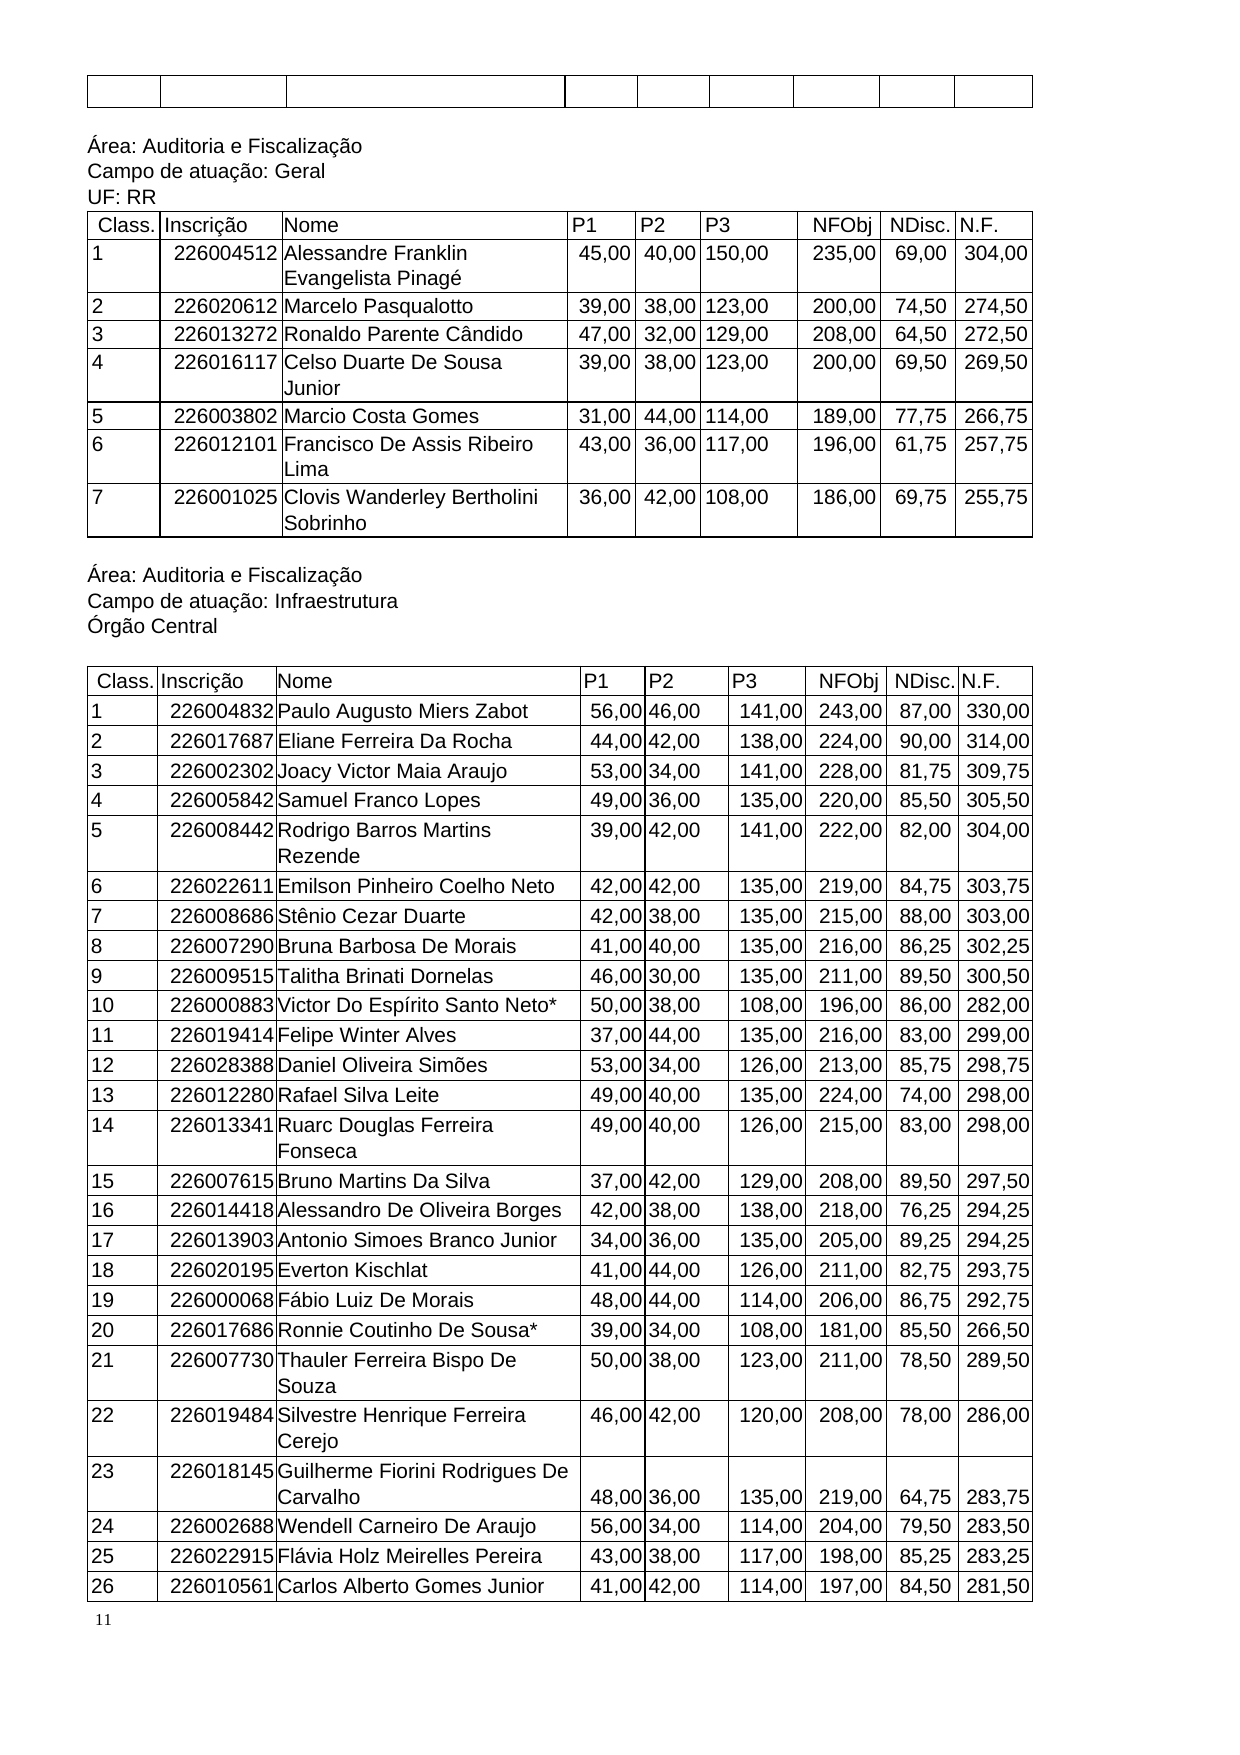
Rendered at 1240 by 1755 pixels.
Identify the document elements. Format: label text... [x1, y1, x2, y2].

table_cell 243,00 [806, 696, 886, 725]
table_cell 83,00 [887, 1111, 958, 1165]
table_cell 64,75 [887, 1457, 958, 1511]
table_cell 222,00 [806, 816, 886, 871]
table_cell 23 [88, 1457, 157, 1511]
table_cell 226002302 [158, 756, 276, 785]
table_cell 36,00 [646, 786, 728, 815]
table_cell 226028388 [158, 1051, 276, 1080]
table_header NFObj [798, 212, 880, 238]
table_cell 10 [88, 991, 157, 1020]
table_cell 82,00 [887, 816, 958, 871]
table_cell 3 [88, 756, 157, 785]
table_cell 198,00 [806, 1542, 886, 1571]
table_cell 36,00 [568, 484, 635, 536]
table_cell 189,00 [798, 403, 880, 429]
table_cell 226022915 [158, 1542, 276, 1571]
table_cell 4 [88, 349, 159, 401]
table_cell 82,75 [887, 1256, 958, 1285]
table_cell 42,00 [646, 816, 728, 871]
table_cell 38,00 [646, 1196, 728, 1225]
table_cell Ronnie Coutinho De Sousa* [277, 1316, 580, 1344]
table_cell [566, 76, 637, 107]
table_cell 20 [88, 1316, 157, 1344]
table_cell 226010561 [158, 1572, 276, 1601]
table_cell 40,00 [636, 240, 700, 292]
table_cell 266,75 [956, 403, 1032, 429]
table_cell 206,00 [806, 1286, 886, 1315]
table_cell 90,00 [887, 726, 958, 755]
table_cell Carlos Alberto Gomes Junior [277, 1572, 580, 1601]
table_cell 226013272 [161, 321, 282, 348]
table_cell [880, 76, 954, 107]
table_cell 218,00 [806, 1196, 886, 1225]
table_header P1 [581, 667, 644, 695]
table_cell 42,00 [646, 726, 728, 755]
text UF: RR [87, 185, 1146, 209]
table_cell Daniel Oliveira Simões [277, 1051, 580, 1080]
table_cell 200,00 [798, 293, 880, 320]
text Órgão Central [87, 614, 1146, 638]
table_cell Celso Duarte De Sousa Junior [283, 349, 567, 401]
table_cell 141,00 [729, 816, 805, 871]
table_cell 226017687 [158, 726, 276, 755]
table_cell Joacy Victor Maia Araujo [277, 756, 580, 785]
table_cell Stênio Cezar Duarte [277, 901, 580, 930]
table_cell 272,50 [956, 321, 1032, 348]
table_cell 211,00 [806, 1256, 886, 1285]
table_cell 86,00 [887, 991, 958, 1020]
table_cell Victor Do Espírito Santo Neto* [277, 991, 580, 1020]
table_cell 16 [88, 1196, 157, 1225]
table_cell 5 [88, 816, 157, 871]
table_cell 283,75 [959, 1457, 1032, 1511]
table_cell 86,75 [887, 1286, 958, 1315]
table_cell 46,00 [581, 1401, 644, 1456]
table_cell 303,00 [959, 901, 1032, 930]
table_header P3 [701, 212, 797, 238]
table_cell 38,00 [646, 991, 728, 1020]
table_cell 36,00 [646, 1457, 728, 1511]
table_cell [794, 76, 879, 107]
table_cell 84,50 [887, 1572, 958, 1601]
table_cell 255,75 [956, 484, 1032, 536]
table_cell 41,00 [581, 1256, 644, 1285]
table_cell 34,00 [646, 756, 728, 785]
table_cell 43,00 [568, 430, 635, 483]
table_cell 5 [88, 403, 159, 429]
table_cell 19 [88, 1286, 157, 1315]
table_cell 286,00 [959, 1401, 1032, 1456]
table_cell 213,00 [806, 1051, 886, 1080]
table_cell 39,00 [581, 816, 644, 871]
table_cell 1 [88, 696, 157, 725]
table_cell 37,00 [581, 1021, 644, 1050]
table_cell 43,00 [581, 1542, 644, 1571]
table_cell 208,00 [798, 321, 880, 348]
table_cell 42,00 [581, 872, 644, 900]
table_cell 50,00 [581, 991, 644, 1020]
table_cell 226014418 [158, 1196, 276, 1225]
table_cell 126,00 [729, 1256, 805, 1285]
table_cell 22 [88, 1401, 157, 1456]
table_cell 53,00 [581, 756, 644, 785]
table_cell 42,00 [646, 872, 728, 900]
table_cell 135,00 [729, 901, 805, 930]
table_cell 226007290 [158, 931, 276, 960]
table_cell 123,00 [701, 349, 797, 401]
table_cell 56,00 [581, 1512, 644, 1541]
table_header N.F. [956, 212, 1032, 238]
table_cell 330,00 [959, 696, 1032, 725]
table_cell 204,00 [806, 1512, 886, 1541]
table_cell 219,00 [806, 872, 886, 900]
table_cell 42,00 [646, 1401, 728, 1456]
table_cell Paulo Augusto Miers Zabot [277, 696, 580, 725]
table_cell Rodrigo Barros Martins Rezende [277, 816, 580, 871]
table_cell 15 [88, 1166, 157, 1195]
table_cell 211,00 [806, 961, 886, 990]
table_cell 42,00 [581, 901, 644, 930]
table_cell 42,00 [646, 1572, 728, 1601]
table_cell 61,75 [881, 430, 955, 483]
table_cell 283,25 [959, 1542, 1032, 1571]
table_cell 226004832 [158, 696, 276, 725]
table_cell 226019414 [158, 1021, 276, 1050]
table_cell 226005842 [158, 786, 276, 815]
table_cell 88,00 [887, 901, 958, 930]
table_cell 2 [88, 293, 159, 320]
table_cell 69,50 [881, 349, 955, 401]
table_cell [161, 76, 286, 107]
text Área: Auditoria e Fiscalização [87, 563, 1146, 587]
table_cell Fábio Luiz De Morais [277, 1286, 580, 1315]
table_cell 226022611 [158, 872, 276, 900]
table_cell [955, 76, 1032, 107]
table_cell 215,00 [806, 1111, 886, 1165]
table_cell 226012280 [158, 1081, 276, 1110]
table_cell 294,25 [959, 1196, 1032, 1225]
table_cell 6 [88, 872, 157, 900]
table_cell 208,00 [806, 1166, 886, 1195]
table_cell 114,00 [729, 1286, 805, 1315]
table_cell 226002688 [158, 1512, 276, 1541]
table_cell 49,00 [581, 786, 644, 815]
text Campo de atuação: Geral [87, 159, 1146, 183]
table_cell 226013341 [158, 1111, 276, 1165]
table_cell 302,25 [959, 931, 1032, 960]
table_cell [710, 76, 793, 107]
table_cell 36,00 [646, 1226, 728, 1255]
table_cell 44,00 [646, 1021, 728, 1050]
table_cell 216,00 [806, 931, 886, 960]
table_cell 44,00 [636, 403, 700, 429]
table_cell 226020612 [161, 293, 282, 320]
table_cell 314,00 [959, 726, 1032, 755]
table_cell 47,00 [568, 321, 635, 348]
table_cell Guilherme Fiorini Rodrigues De Carvalho [277, 1457, 580, 1511]
table_cell 34,00 [646, 1316, 728, 1344]
table_cell 53,00 [581, 1051, 644, 1080]
table_cell 123,00 [701, 293, 797, 320]
table_cell 292,75 [959, 1286, 1032, 1315]
table_cell 44,00 [581, 726, 644, 755]
table_cell 294,25 [959, 1226, 1032, 1255]
table_cell [638, 76, 709, 107]
table_cell 84,75 [887, 872, 958, 900]
table_cell 9 [88, 961, 157, 990]
table_header NDisc. [887, 667, 958, 695]
table_cell 2 [88, 726, 157, 755]
table_cell 69,00 [881, 240, 955, 292]
table_cell 48,00 [581, 1457, 644, 1511]
table_cell Eliane Ferreira Da Rocha [277, 726, 580, 755]
table_cell 12 [88, 1051, 157, 1080]
table_cell 114,00 [729, 1512, 805, 1541]
table_cell Alessandro De Oliveira Borges [277, 1196, 580, 1225]
table_cell Emilson Pinheiro Coelho Neto [277, 872, 580, 900]
table_cell 83,00 [887, 1021, 958, 1050]
table_cell Everton Kischlat [277, 1256, 580, 1285]
table_cell 226008442 [158, 816, 276, 871]
table_cell 49,00 [581, 1081, 644, 1110]
table_cell 205,00 [806, 1226, 886, 1255]
table_cell 208,00 [806, 1401, 886, 1456]
table_cell 226016117 [161, 349, 282, 401]
table_cell 226013903 [158, 1226, 276, 1255]
table_cell 25 [88, 1542, 157, 1571]
table_cell Talitha Brinati Dornelas [277, 961, 580, 990]
table_cell 7 [88, 484, 159, 536]
table_cell Flávia Holz Meirelles Pereira [277, 1542, 580, 1571]
table_cell 226017686 [158, 1316, 276, 1344]
table_cell 197,00 [806, 1572, 886, 1601]
text Campo de atuação: Infraestrutura [87, 589, 1146, 613]
table_cell 6 [88, 430, 159, 483]
table_cell 31,00 [568, 403, 635, 429]
table_cell 304,00 [956, 240, 1032, 292]
table_cell 78,00 [887, 1401, 958, 1456]
table_cell 257,75 [956, 430, 1032, 483]
table_cell 299,00 [959, 1021, 1032, 1050]
table_header N.F. [959, 667, 1032, 695]
table_cell 297,50 [959, 1166, 1032, 1195]
table_cell Alessandre Franklin Evangelista Pinagé [283, 240, 567, 292]
table_cell 135,00 [729, 872, 805, 900]
table_cell 282,00 [959, 991, 1032, 1020]
table_cell 108,00 [729, 991, 805, 1020]
table_cell 34,00 [646, 1512, 728, 1541]
table_cell 7 [88, 901, 157, 930]
table_cell 200,00 [798, 349, 880, 401]
text Área: Auditoria e Fiscalização [87, 134, 1146, 158]
table_cell Samuel Franco Lopes [277, 786, 580, 815]
table_cell 226008686 [158, 901, 276, 930]
table_cell Rafael Silva Leite [277, 1081, 580, 1110]
table_cell Antonio Simoes Branco Junior [277, 1226, 580, 1255]
table_cell 135,00 [729, 961, 805, 990]
table_cell 303,75 [959, 872, 1032, 900]
table_cell 76,25 [887, 1196, 958, 1225]
table_cell 293,75 [959, 1256, 1032, 1285]
table_header Class. [88, 667, 157, 695]
table_cell 77,75 [881, 403, 955, 429]
table_cell 42,00 [581, 1196, 644, 1225]
table_cell 181,00 [806, 1316, 886, 1344]
table_cell 226000883 [158, 991, 276, 1020]
table_cell 224,00 [806, 726, 886, 755]
table_cell Bruna Barbosa De Morais [277, 931, 580, 960]
table_cell 85,75 [887, 1051, 958, 1080]
table_header Nome [277, 667, 580, 695]
table_cell 129,00 [701, 321, 797, 348]
table_cell 196,00 [806, 991, 886, 1020]
table_cell 11 [88, 1021, 157, 1050]
table_cell 108,00 [701, 484, 797, 536]
table_cell 226007730 [158, 1346, 276, 1400]
table_cell 226019484 [158, 1401, 276, 1456]
table_cell 1 [88, 240, 159, 292]
table_cell 3 [88, 321, 159, 348]
table_cell 298,00 [959, 1111, 1032, 1165]
table_cell 85,50 [887, 786, 958, 815]
table_cell 309,75 [959, 756, 1032, 785]
table_cell 45,00 [568, 240, 635, 292]
table_cell 41,00 [581, 1572, 644, 1601]
table_cell Silvestre Henrique Ferreira Cerejo [277, 1401, 580, 1456]
table_cell 4 [88, 786, 157, 815]
table_cell 274,50 [956, 293, 1032, 320]
table_cell Francisco De Assis Ribeiro Lima [283, 430, 567, 483]
table_cell 226009515 [158, 961, 276, 990]
table_cell 141,00 [729, 756, 805, 785]
table_cell 298,75 [959, 1051, 1032, 1080]
table_cell 79,50 [887, 1512, 958, 1541]
table_cell 123,00 [729, 1346, 805, 1400]
table_header P2 [646, 667, 728, 695]
table_cell 30,00 [646, 961, 728, 990]
table_header P1 [568, 212, 635, 238]
table_cell 196,00 [798, 430, 880, 483]
table_cell 135,00 [729, 786, 805, 815]
table_cell 56,00 [581, 696, 644, 725]
table_cell 135,00 [729, 1226, 805, 1255]
table_cell 226020195 [158, 1256, 276, 1285]
table_cell 135,00 [729, 1457, 805, 1511]
table_cell 50,00 [581, 1346, 644, 1400]
table_cell Felipe Winter Alves [277, 1021, 580, 1050]
table_cell 126,00 [729, 1111, 805, 1165]
table_header Class. [88, 212, 159, 238]
table_cell 38,00 [646, 1542, 728, 1571]
table_cell 120,00 [729, 1401, 805, 1456]
table_cell 44,00 [646, 1256, 728, 1285]
table_header NFObj [806, 667, 886, 695]
table_cell 85,50 [887, 1316, 958, 1344]
table_cell 13 [88, 1081, 157, 1110]
table_header Inscrição [161, 212, 282, 238]
table_cell 85,25 [887, 1542, 958, 1571]
table_cell 138,00 [729, 726, 805, 755]
table_cell Thauler Ferreira Bispo De Souza [277, 1346, 580, 1400]
table_cell 226018145 [158, 1457, 276, 1511]
table_cell 40,00 [646, 931, 728, 960]
table_cell 266,50 [959, 1316, 1032, 1344]
table_cell 135,00 [729, 1021, 805, 1050]
table_cell 38,00 [646, 1346, 728, 1400]
table_cell 289,50 [959, 1346, 1032, 1400]
table_cell 37,00 [581, 1166, 644, 1195]
table_cell 300,50 [959, 961, 1032, 990]
table_cell 226004512 [161, 240, 282, 292]
table_cell 40,00 [646, 1111, 728, 1165]
table_cell 89,50 [887, 1166, 958, 1195]
table_cell 114,00 [701, 403, 797, 429]
table_cell 34,00 [581, 1226, 644, 1255]
table_cell 219,00 [806, 1457, 886, 1511]
table_cell 34,00 [646, 1051, 728, 1080]
table_cell 36,00 [636, 430, 700, 483]
table_cell 135,00 [729, 1081, 805, 1110]
table_cell 117,00 [729, 1542, 805, 1571]
table_cell 69,75 [881, 484, 955, 536]
table_cell 39,00 [581, 1316, 644, 1344]
table_cell 216,00 [806, 1021, 886, 1050]
table_cell Marcelo Pasqualotto [283, 293, 567, 320]
table_cell 39,00 [568, 349, 635, 401]
table_cell 24 [88, 1512, 157, 1541]
table_cell 42,00 [636, 484, 700, 536]
table_cell 48,00 [581, 1286, 644, 1315]
table_cell 298,00 [959, 1081, 1032, 1110]
table_cell 18 [88, 1256, 157, 1285]
table_cell 32,00 [636, 321, 700, 348]
table_cell 211,00 [806, 1346, 886, 1400]
table_cell 74,50 [881, 293, 955, 320]
table_cell 8 [88, 931, 157, 960]
table_cell Ronaldo Parente Cândido [283, 321, 567, 348]
table_cell 38,00 [636, 349, 700, 401]
table_cell 281,50 [959, 1572, 1032, 1601]
table_cell 17 [88, 1226, 157, 1255]
table_cell 135,00 [729, 931, 805, 960]
table_cell 64,50 [881, 321, 955, 348]
table_cell 283,50 [959, 1512, 1032, 1541]
table_header P2 [636, 212, 700, 238]
table_cell 89,50 [887, 961, 958, 990]
table_cell 126,00 [729, 1051, 805, 1080]
table_cell 226007615 [158, 1166, 276, 1195]
table_cell 40,00 [646, 1081, 728, 1110]
table_cell 87,00 [887, 696, 958, 725]
table_cell 46,00 [646, 696, 728, 725]
table_cell 21 [88, 1346, 157, 1400]
table_cell Clovis Wanderley Bertholini Sobrinho [283, 484, 567, 536]
table_cell Bruno Martins Da Silva [277, 1166, 580, 1195]
table_header Inscrição [158, 667, 276, 695]
table_cell 114,00 [729, 1572, 805, 1601]
table_cell 129,00 [729, 1166, 805, 1195]
table_cell 226012101 [161, 430, 282, 483]
table_header P3 [729, 667, 805, 695]
table_cell 38,00 [636, 293, 700, 320]
table_cell 226003802 [161, 403, 282, 429]
table_cell 41,00 [581, 931, 644, 960]
table_cell 42,00 [646, 1166, 728, 1195]
table_cell 215,00 [806, 901, 886, 930]
table_cell 305,50 [959, 786, 1032, 815]
table_cell 38,00 [646, 901, 728, 930]
table_header Nome [283, 212, 567, 238]
table_cell Wendell Carneiro De Araujo [277, 1512, 580, 1541]
table_cell Ruarc Douglas Ferreira Fonseca [277, 1111, 580, 1165]
table_cell 235,00 [798, 240, 880, 292]
table_cell Marcio Costa Gomes [283, 403, 567, 429]
table_cell 39,00 [568, 293, 635, 320]
table_cell 44,00 [646, 1286, 728, 1315]
table_cell 226001025 [161, 484, 282, 536]
table_cell 228,00 [806, 756, 886, 785]
table_cell 150,00 [701, 240, 797, 292]
table_cell 49,00 [581, 1111, 644, 1165]
table_cell [88, 76, 160, 107]
table_cell 14 [88, 1111, 157, 1165]
table_cell [287, 76, 564, 107]
table_cell 141,00 [729, 696, 805, 725]
table_cell 46,00 [581, 961, 644, 990]
table_cell 226000068 [158, 1286, 276, 1315]
table_cell 89,25 [887, 1226, 958, 1255]
table_cell 26 [88, 1572, 157, 1601]
table_header NDisc. [881, 212, 955, 238]
table_cell 86,25 [887, 931, 958, 960]
table_cell 81,75 [887, 756, 958, 785]
table_cell 186,00 [798, 484, 880, 536]
table_cell 78,50 [887, 1346, 958, 1400]
table_cell 74,00 [887, 1081, 958, 1110]
table_cell 269,50 [956, 349, 1032, 401]
table_cell 304,00 [959, 816, 1032, 871]
table_cell 108,00 [729, 1316, 805, 1344]
table_cell 117,00 [701, 430, 797, 483]
table_cell 224,00 [806, 1081, 886, 1110]
table_cell 220,00 [806, 786, 886, 815]
table_cell 138,00 [729, 1196, 805, 1225]
